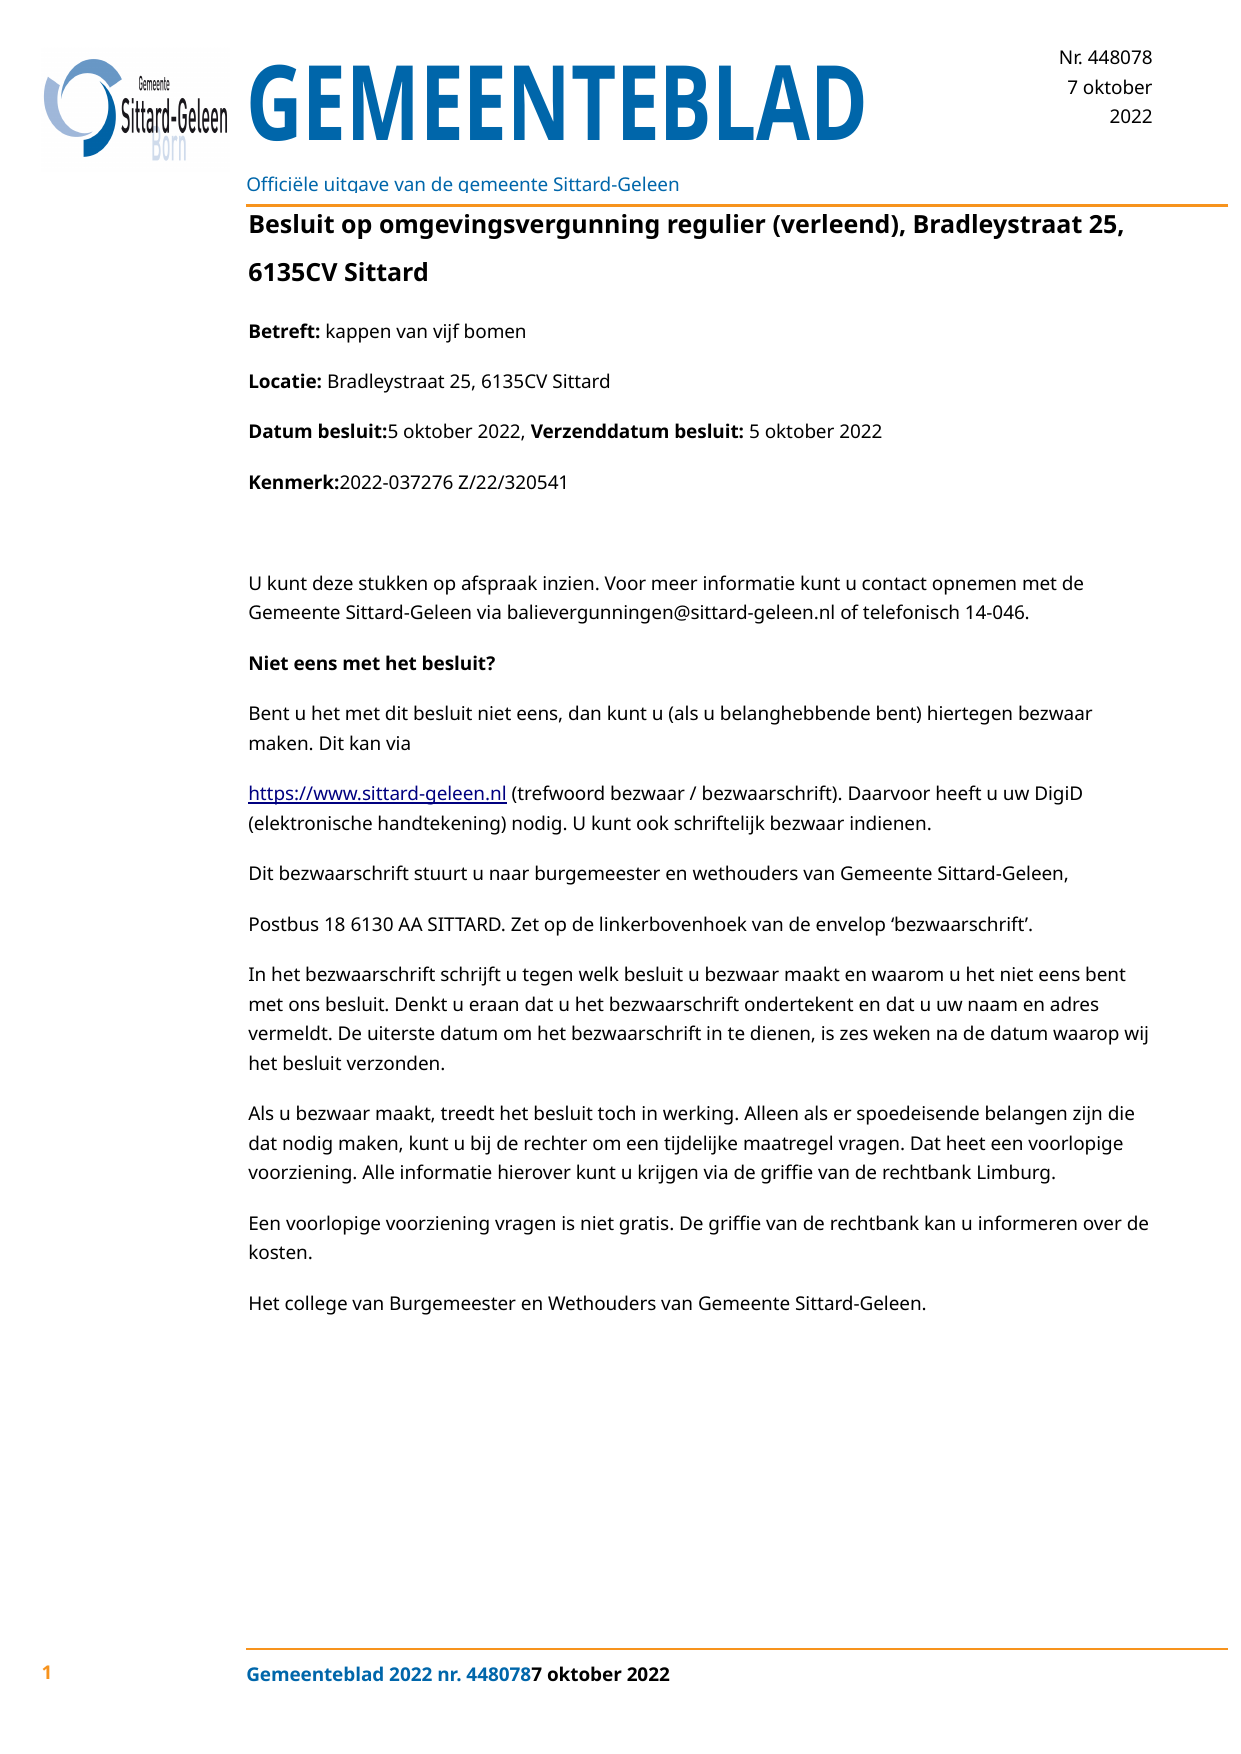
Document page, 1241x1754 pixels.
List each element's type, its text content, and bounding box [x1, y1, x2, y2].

text Postbus 18 6130 AA SITTARD. Zet op de linkerbovenhoek van de envelop ‘bezwaarschrift’. [248, 911, 1152, 937]
text U kunt deze stukken op afspraak inzien. Voor meer informatie kunt u contact opnemen met de Gemeente Sittard-Geleen via balievergunningen@sittard-geleen.nl of telefonisch 14-046. [248, 570, 1152, 625]
text Een voorlopige voorziening vragen is niet gratis. De griffie van de rechtbank kan u informeren over de kosten. [248, 1210, 1152, 1265]
text Als u bezwaar maakt, treedt het besluit toch in werking. Alleen als er spoedeisende belangen zijn die dat nodig maken, kunt u bij de rechter om een tijdelijke maatregel vragen. Dat heet een voorlopige voorziening. Alle informatie hierover kunt u krijgen via de griffie van de rechtbank Limburg. [248, 1100, 1152, 1185]
text Het college van Burgemeester en Wethouders van Gemeente Sittard-Geleen. [248, 1290, 1152, 1316]
text Niet eens met het besluit? [248, 650, 1152, 676]
text Kenmerk:2022-037276 Z/22/320541 [248, 469, 1152, 495]
text Datum besluit:5 oktober 2022, Verzenddatum besluit: 5 oktober 2022 [248, 419, 1152, 444]
text In het bezwaarschrift schrijft u tegen welk besluit u bezwaar maakt en waarom u het niet eens bent met ons besluit. Denkt u eraan dat u het bezwaarschrift ondertekent en dat u uw naam en adres vermeldt. De uiterste datum om het bezwaarschrift in te dienen, is zes weken na de datum waarop wij het besluit verzonden. [248, 961, 1152, 1076]
picture [41, 47, 231, 172]
text Dit bezwaarschrift stuurt u naar burgemeester en wethouders van Gemeente Sittard-Geleen, [248, 860, 1152, 886]
text https://www.sittard-geleen.nl (trefwoord bezwaar / bezwaarschrift). Daarvoor heeft u uw DigiD (elektronische handtekening) nodig. U kunt ook schriftelijk bezwaar indienen. [248, 780, 1152, 836]
text Betreft: kappen van vijf bomen [248, 318, 1152, 344]
text Bent u het met dit besluit niet eens, dan kunt u (als u belanghebbende bent) hiertegen bezwaar maken. Dit kan via [248, 700, 1152, 756]
text Besluit op omgevingsvergunning regulier (verleend), Bradleystraat 25, 6135CV Sittard [248, 207, 1152, 288]
text Locatie: Bradleystraat 25, 6135CV Sittard [248, 368, 1152, 394]
